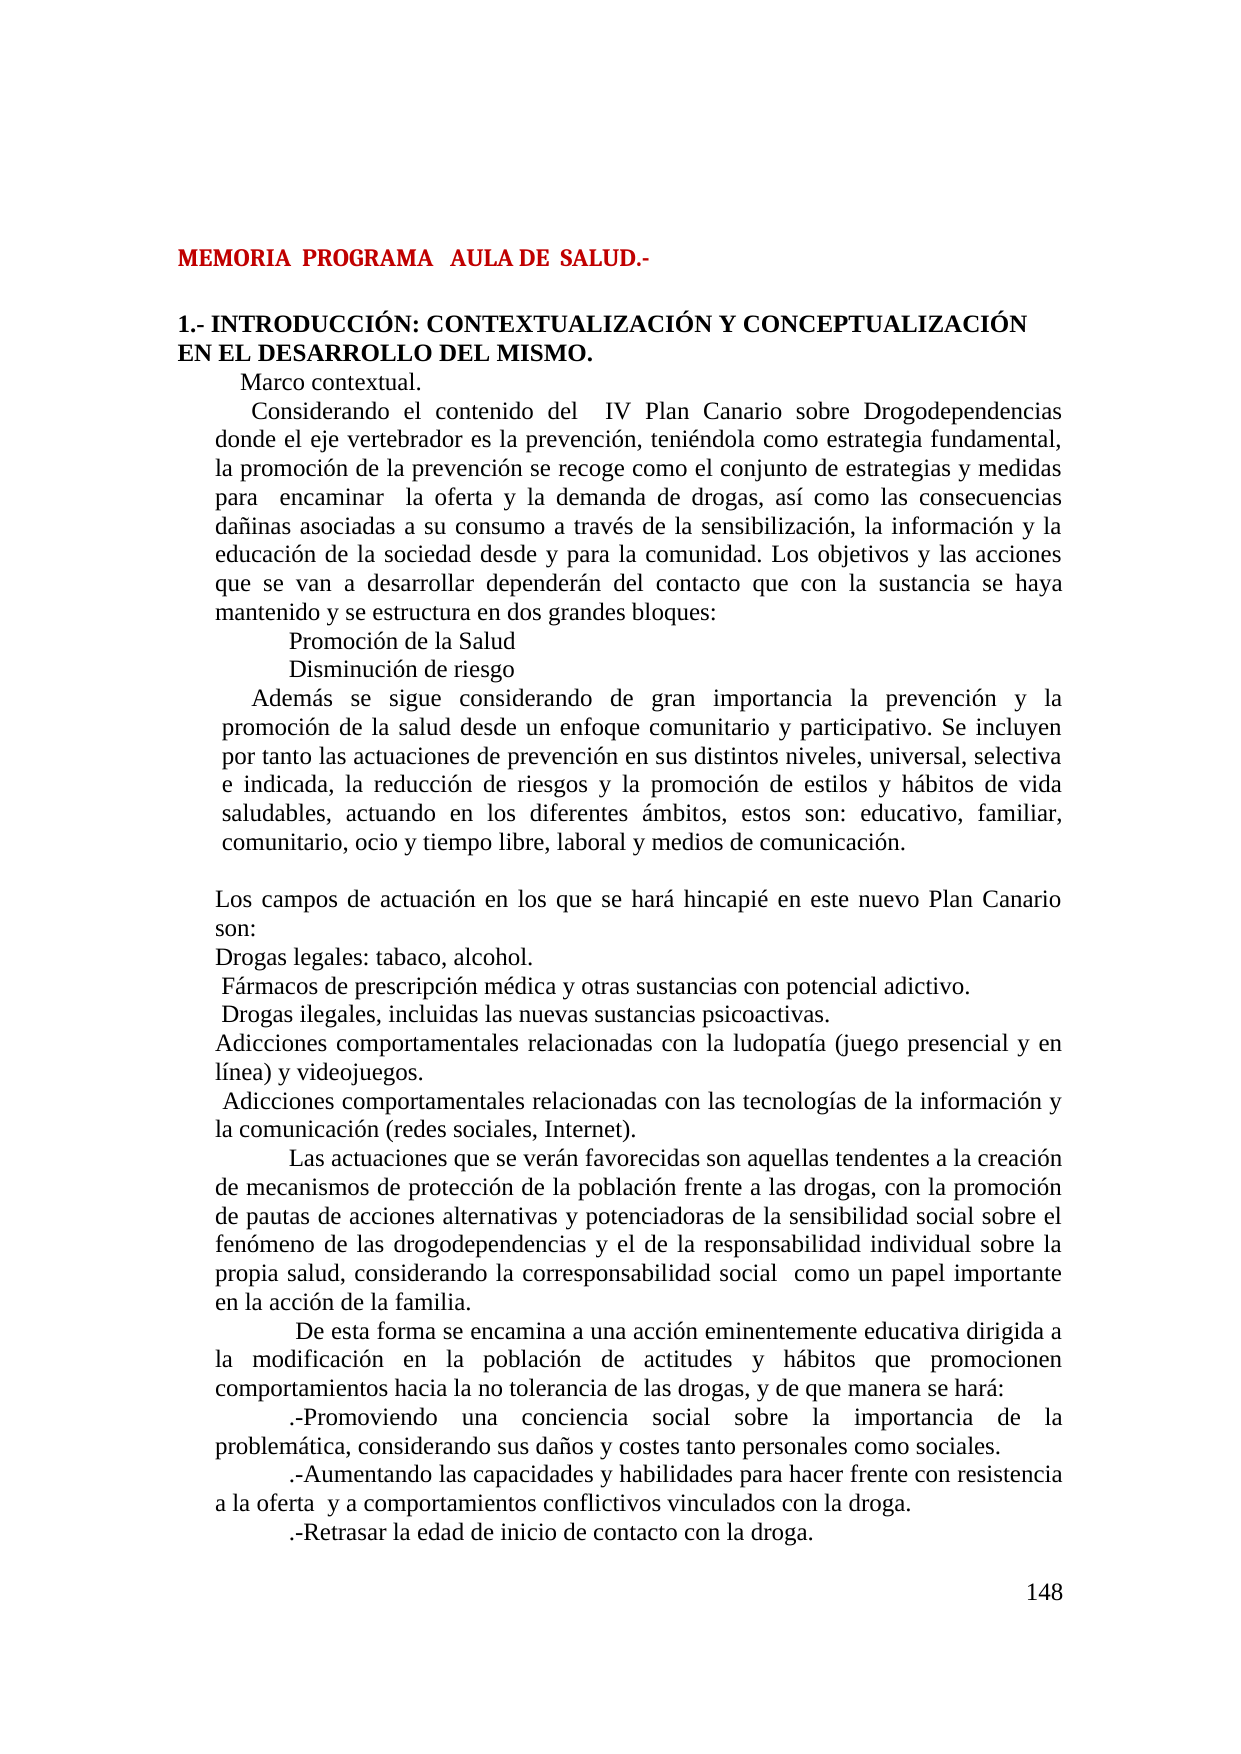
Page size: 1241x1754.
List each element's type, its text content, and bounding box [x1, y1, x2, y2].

text Promoción de la Salud [215, 626, 1063, 654]
text Adicciones comportamentales relacionadas con las tecnologías de la información y la comunicación (redes sociales, Internet). [215, 1086, 1063, 1143]
text Además se sigue considerando de gran importancia la prevención y la promoción de la salud desde un enfoque comunitario y participativo. Se incluyen por tanto las actuaciones de prevención en sus distintos niveles, universal, selectiva e indicada, la reducción de riesgos y la promoción de estilos y hábitos de vida saludables, actuando en los diferentes ámbitos, estos son: educativo, familiar, comunitario, ocio y tiempo libre, laboral y medios de comunicación. [222, 683, 1063, 856]
text Drogas ilegales, incluidas las nuevas sustancias psicoactivas. [215, 999, 1063, 1028]
text Los campos de actuación en los que se hará hincapié en este nuevo Plan Canario son: [215, 884, 1063, 942]
text .-Promoviendo una conciencia social sobre la importancia de la problemática, considerando sus daños y costes tanto personales como sociales. [215, 1402, 1063, 1459]
text Adicciones comportamentales relacionadas con la ludopatía (juego presencial y en línea) y videojuegos. [215, 1028, 1063, 1086]
text 1.- INTRODUCCIÓN: CONTEXTUALIZACIÓN Y CONCEPTUALIZACIÓN EN EL DESARROLLO DEL MISMO. [177, 309, 1063, 367]
text .-Retrasar la edad de inicio de contacto con la droga. [215, 1517, 1063, 1546]
text Drogas legales: tabaco, alcohol. [215, 942, 1063, 971]
text Las actuaciones que se verán favorecidas son aquellas tendentes a la creación de mecanismos de protección de la población frente a las drogas, con la promoción de pautas de acciones alternativas y potenciadoras de la sensibilidad social sobre el fenómeno de las drogodependencias y el de la responsabilidad individual sobre la propia salud, considerando la corresponsabilidad social como un papel importante en la acción de la familia. [215, 1143, 1063, 1316]
text Marco contextual. [215, 367, 1063, 396]
text MEMORIA PROGRAMA AULA DE SALUD.- [177, 243, 1063, 272]
text .-Aumentando las capacidades y habilidades para hacer frente con resistencia a la oferta y a comportamientos conflictivos vinculados con la droga. [215, 1459, 1063, 1517]
text De esta forma se encamina a una acción eminentemente educativa dirigida a la modificación en la población de actitudes y hábitos que promocionen comportamientos hacia la no tolerancia de las drogas, y de que manera se hará: [215, 1316, 1063, 1402]
text Disminución de riesgo [215, 654, 1063, 683]
text Considerando el contenido del IV Plan Canario sobre Drogodependencias donde el eje vertebrador es la prevención, teniéndola como estrategia fundamental, la promoción de la prevención se recoge como el conjunto de estrategias y medidas para encaminar la oferta y la demanda de drogas, así como las consecuencias dañinas asociadas a su consumo a través de la sensibilización, la información y la educación de la sociedad desde y para la comunidad. Los objetivos y las acciones que se van a desarrollar dependerán del contacto que con la sustancia se haya mantenido y se estructura en dos grandes bloques: [215, 396, 1063, 626]
text Fármacos de prescripción médica y otras sustancias con potencial adictivo. [215, 971, 1063, 999]
